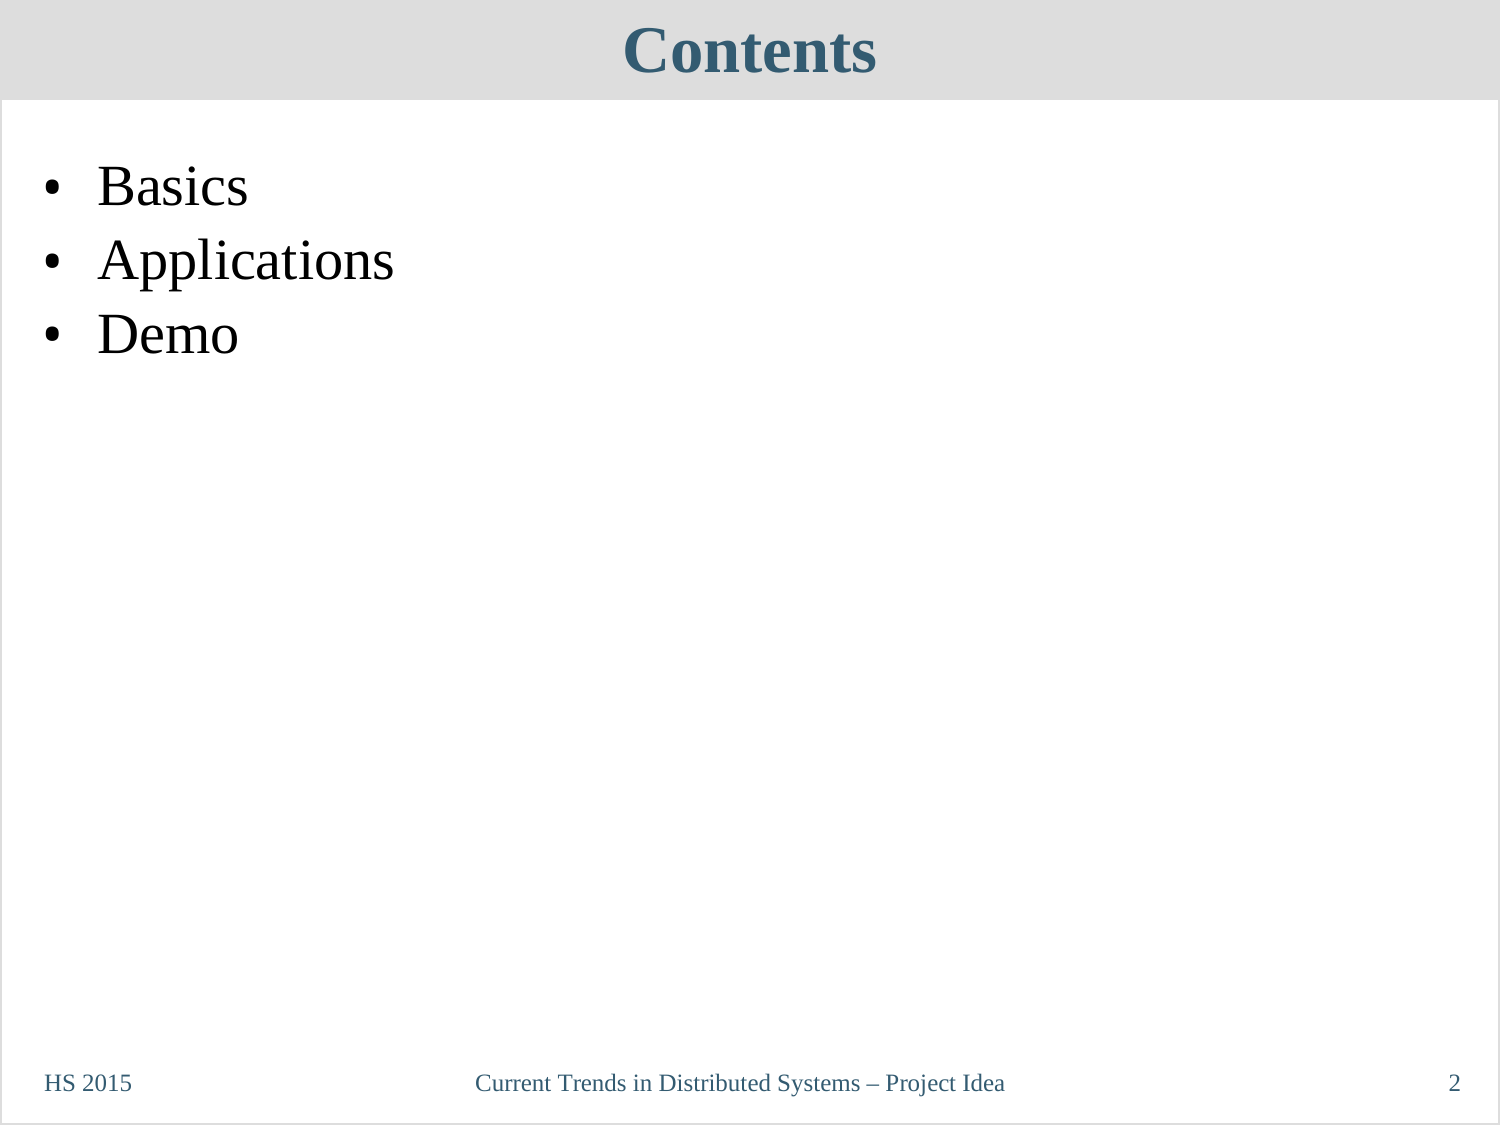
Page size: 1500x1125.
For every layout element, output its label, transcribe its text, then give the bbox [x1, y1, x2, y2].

title Contents [0, 0, 1500, 100]
text_box Current Trends in Distributed Systems – Project Idea [300, 1058, 1201, 1107]
text_box [1375, 1058, 1477, 1097]
text_box HS 2015 [29, 1058, 195, 1097]
list Basics Applications Demo [26, 145, 1477, 1034]
